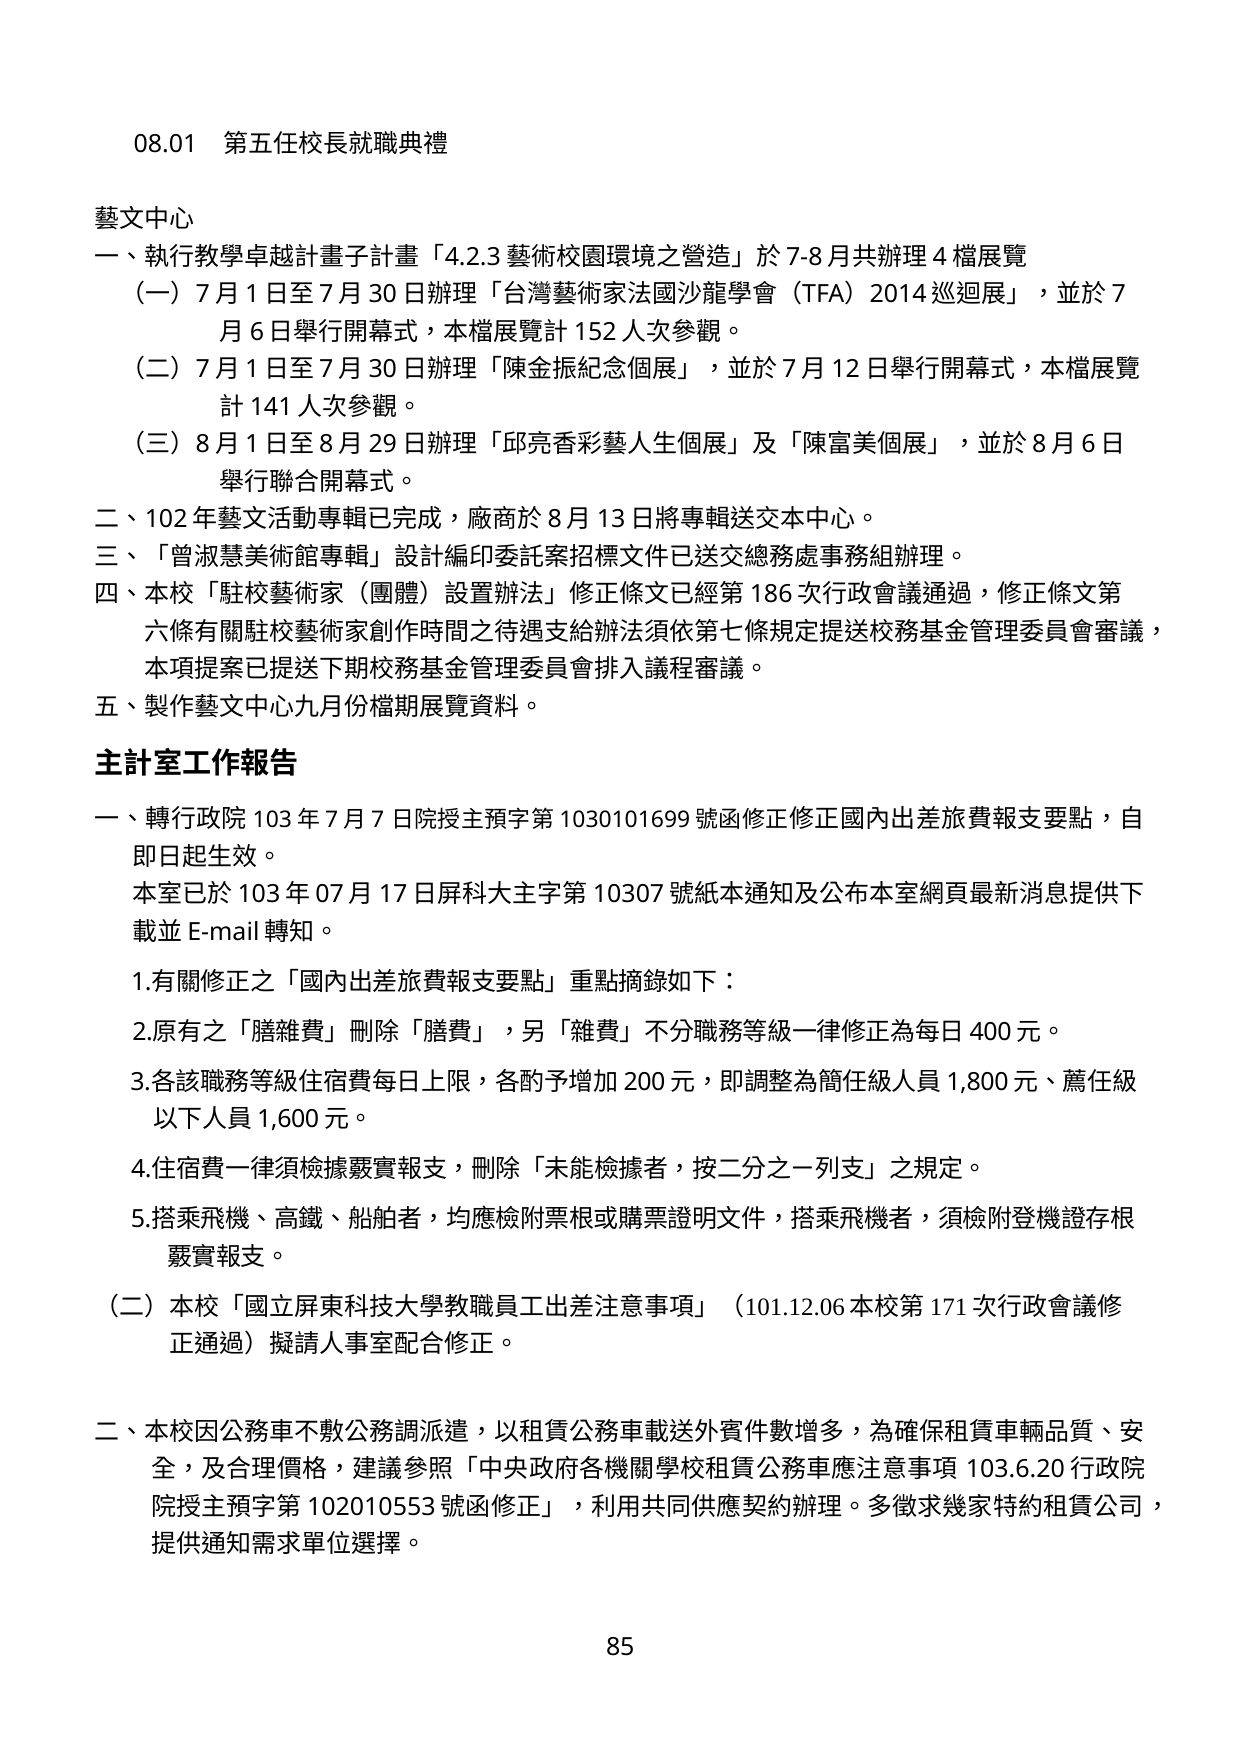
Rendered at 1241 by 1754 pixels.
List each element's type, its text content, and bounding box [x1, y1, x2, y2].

text 四、本校「駐校藝術家（團體）設置辦法」修正條文已經第186次行政會議通過，修正條文第六條有關駐校藝術家創作時間之待遇支給辦法須依第七條規定提送校務基金管理委員會審議，本項提案已提送下期校務基金管理委員會排入議程審議。 [94, 573, 1146, 686]
text 一、執行教學卓越計畫子計畫「4.2.3藝術校園環境之營造」於7-8月共辦理4檔展覽 [94, 236, 1146, 273]
text （三）8月1日至8月29日辦理「邱亮香彩藝人生個展」及「陳富美個展」，並於8月6日舉行聯合開幕式。 [94, 423, 1146, 498]
text 一、轉行政院103年7月7 日院授主預字第1030101699號函修正修正國內出差旅費報支要點，自即日起生效。 [94, 798, 1146, 873]
text （二）本校「國立屏東科技大學教職員工出差注意事項」（101.12.06本校第171次行政會議修正通過）擬請人事室配合修正。 [94, 1286, 1146, 1361]
text 3.各該職務等級住宿費每日上限，各酌予增加200元，即調整為簡任級人員1,800元、薦任級以下人員1,600元。 [130, 1061, 1146, 1136]
text （二）7月1日至7月30日辦理「陳金振紀念個展」，並於7月12日舉行開幕式，本檔展覽計141人次參觀。 [94, 348, 1146, 423]
text 五、製作藝文中心九月份檔期展覽資料。 [94, 686, 1146, 723]
text 主計室工作報告 [94, 723, 1146, 798]
text 08.01 第五任校長就職典禮 [94, 123, 1146, 161]
text 三、「曾淑慧美術館專輯」設計編印委託案招標文件已送交總務處事務組辦理。 [94, 536, 1146, 573]
text 本室已於103年07月17日屏科大主字第10307號紙本通知及公布本室網頁最新消息提供下載並E-mail轉知。 [132, 873, 1146, 948]
text 1.有關修正之「國內出差旅費報支要點」重點摘錄如下： [94, 961, 1146, 998]
text 藝文中心 [94, 198, 1146, 236]
text 二、本校因公務車不敷公務調派遣，以租賃公務車載送外賓件數增多，為確保租賃車輛品質、安全，及合理價格，建議參照「中央政府各機關學校租賃公務車應注意事項103.6.20行政院院授主預字第102010553號函修正」，利用共同供應契約辦理。多徵求幾家特約租賃公司，提供通知需求單位選擇。 [94, 1411, 1146, 1561]
text 2.原有之「膳雜費」刪除「膳費」，另「雜費」不分職務等級一律修正為每日400元。 [132, 1011, 1146, 1048]
text 二、102年藝文活動專輯已完成，廠商於8月13日將專輯送交本中心。 [94, 498, 1146, 536]
text （一）7月1日至7月30日辦理「台灣藝術家法國沙龍學會（TFA）2014巡迴展」，並於7月6日舉行開幕式，本檔展覽計152人次參觀。 [94, 273, 1146, 348]
text 5.搭乘飛機、高鐵、船舶者，均應檢附票根或購票證明文件，搭乘飛機者，須檢附登機證存根覈實報支。 [131, 1198, 1146, 1273]
text 4.住宿費一律須檢據覈實報支，刪除「未能檢據者，按二分之ㄧ列支」之規定。 [94, 1148, 1146, 1186]
